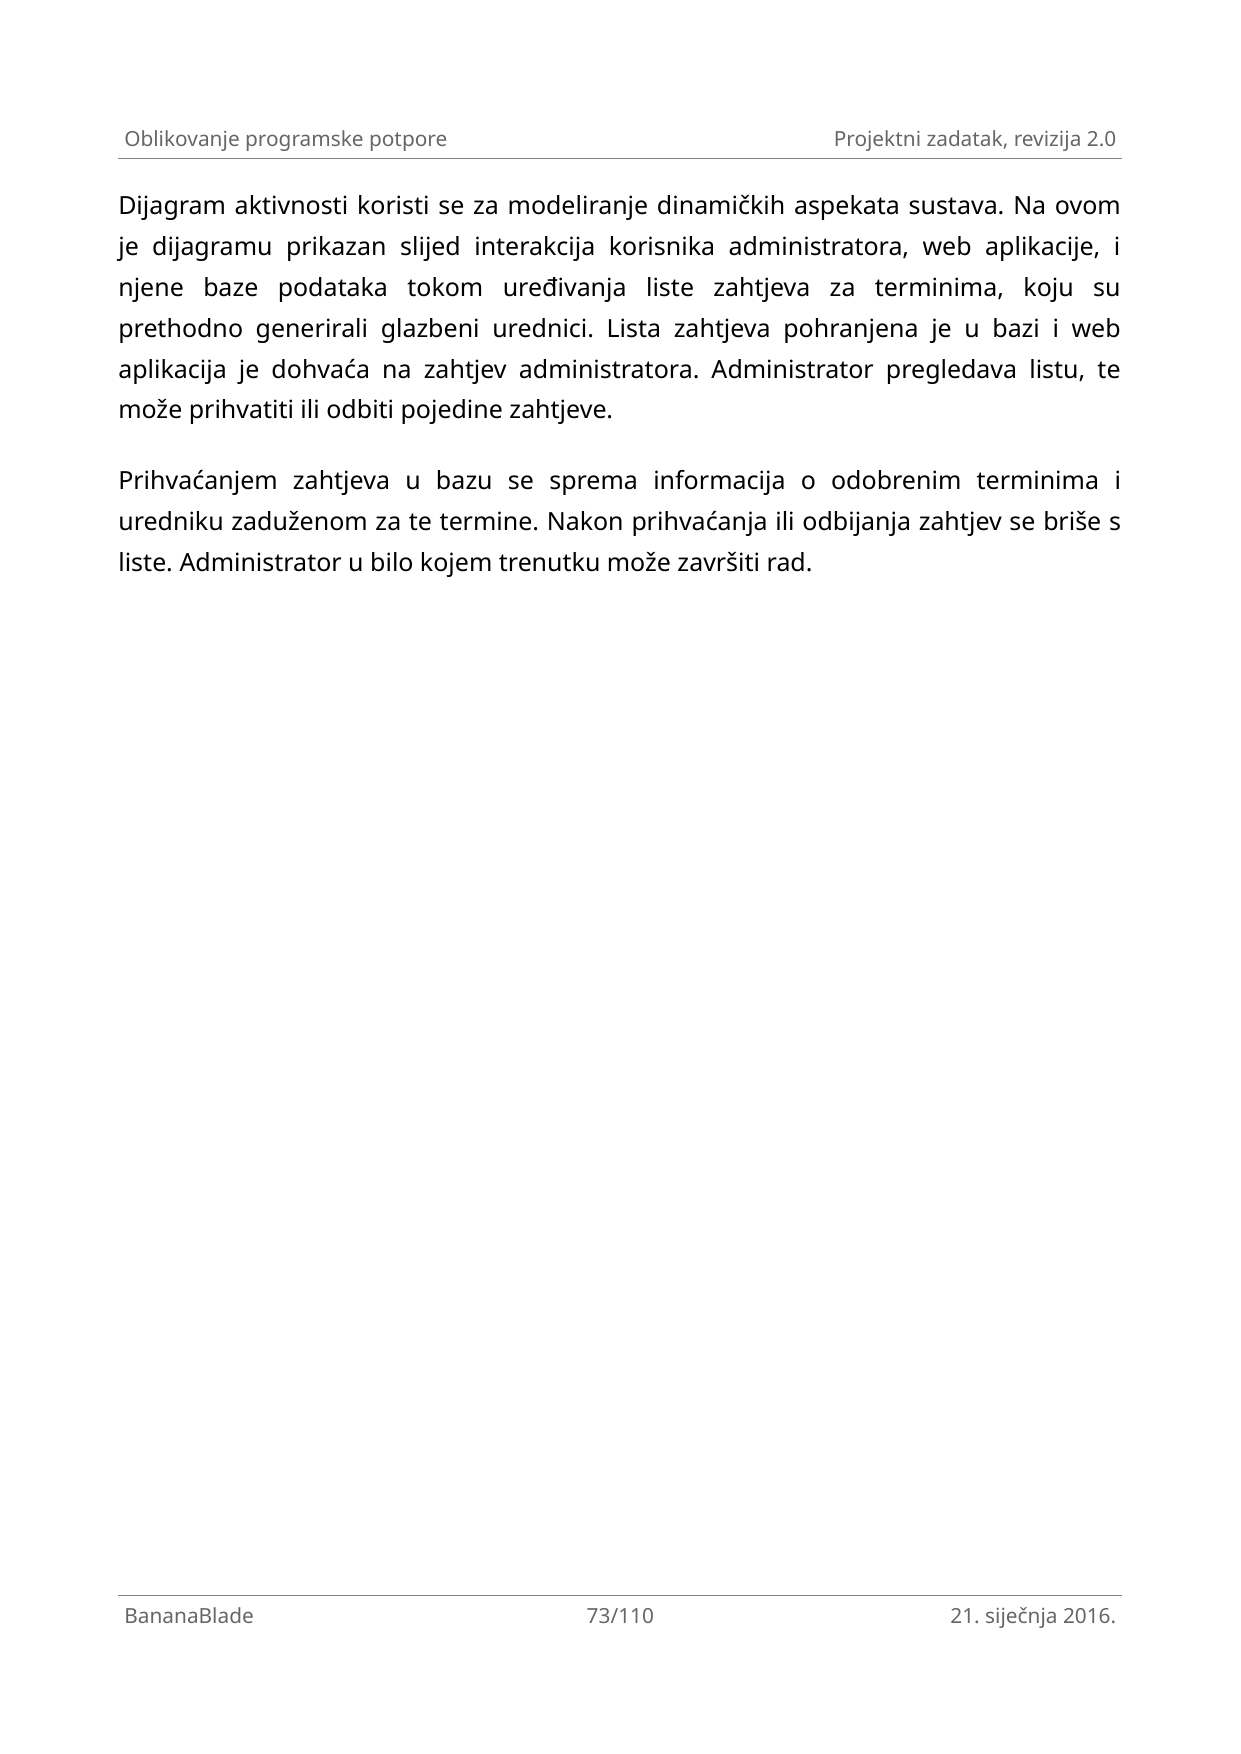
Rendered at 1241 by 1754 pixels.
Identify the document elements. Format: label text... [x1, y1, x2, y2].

text Prihvaćanjem zahtjeva u bazu se sprema informacija o odobrenim terminima i uredniku zaduženom za te termine. Nakon prihvaćanja ili odbijanja zahtjev se briše s liste. Administrator u bilo kojem trenutku može završiti rad. [118, 462, 1122, 578]
text Dijagram aktivnosti koristi se za modeliranje dinamičkih aspekata sustava. Na ovom je dijagramu prikazan slijed interakcija korisnika administratora, web aplikacije, i njene baze podataka tokom uređivanja liste zahtjeva za terminima, koju su prethodno generirali glazbeni urednici. Lista zahtjeva pohranjena je u bazi i web aplikacija je dohvaća na zahtjev administratora. Administrator pregledava listu, te može prihvatiti ili odbiti pojedine zahtjeve. [118, 188, 1122, 426]
